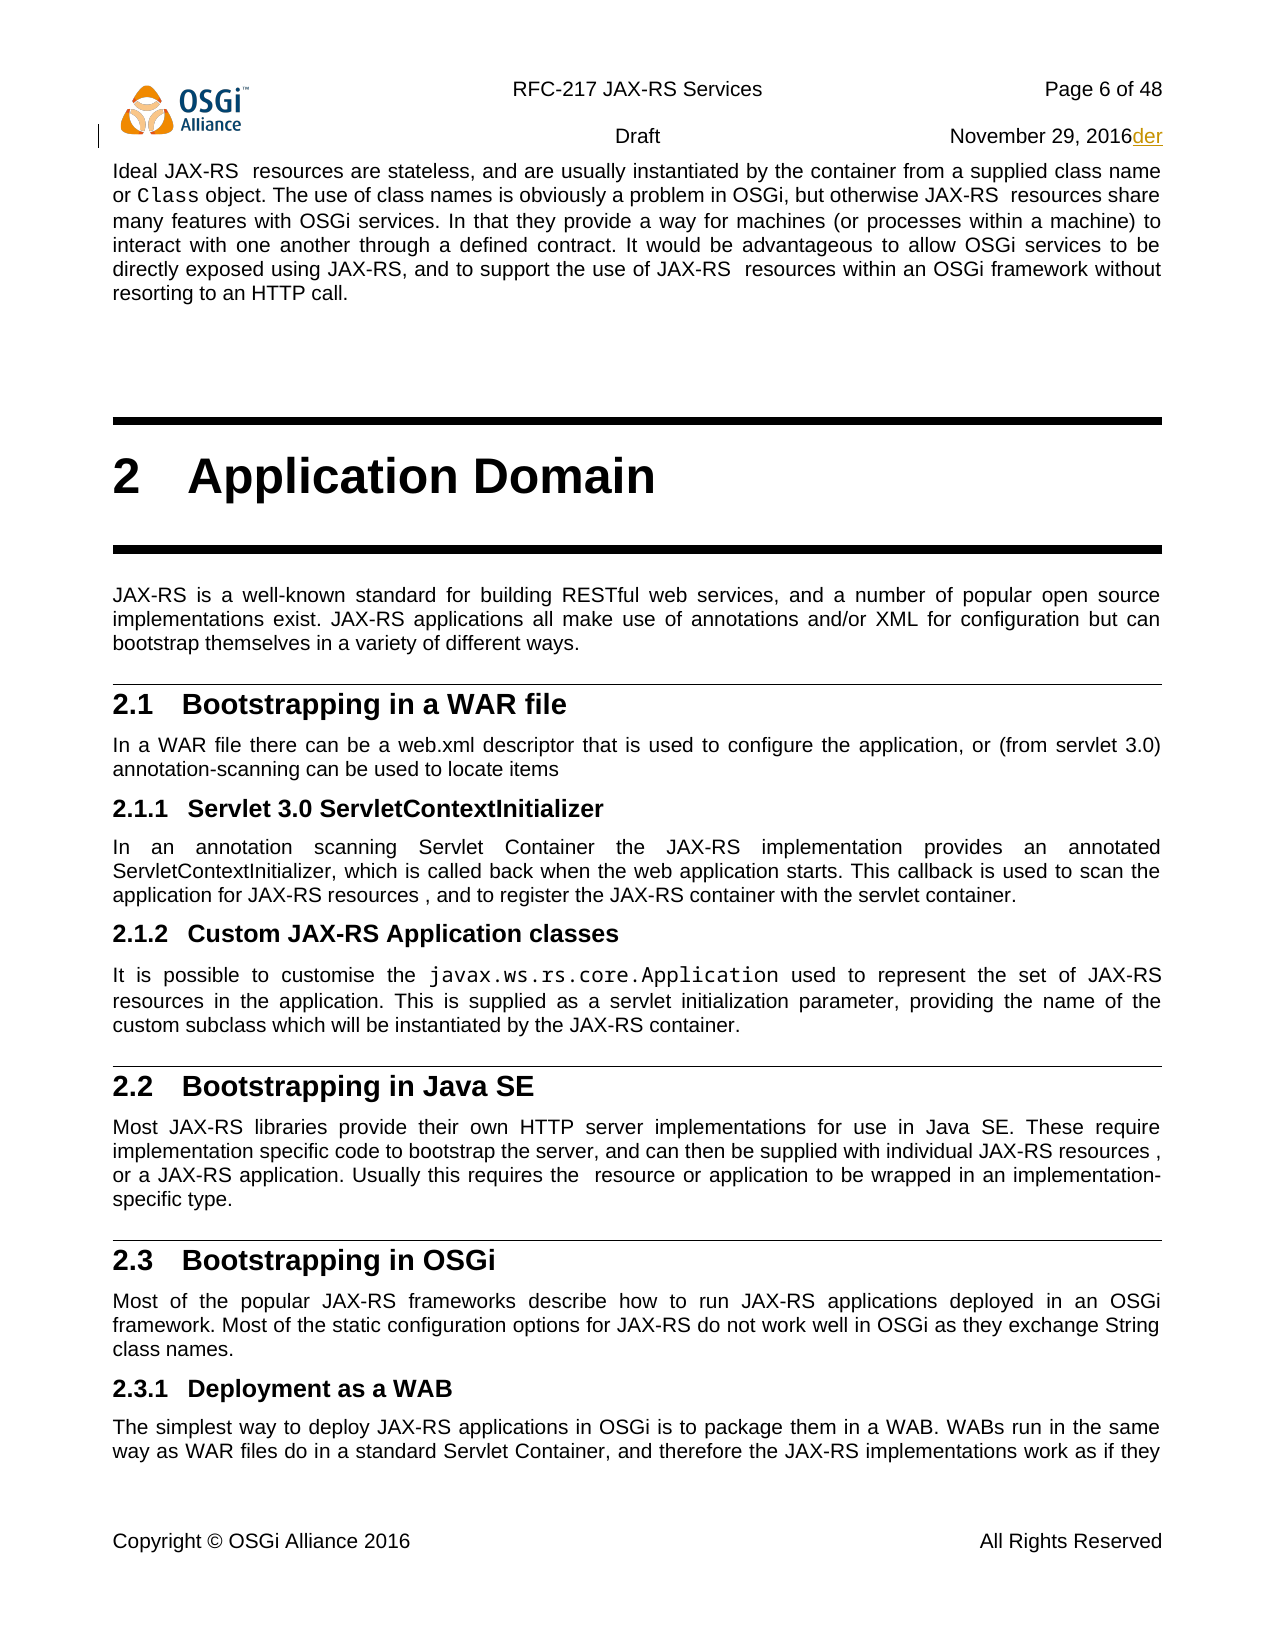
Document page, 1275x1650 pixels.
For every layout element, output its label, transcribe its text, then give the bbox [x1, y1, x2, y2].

subtitle Application Domain [112, 418, 1162, 554]
subtitle Deployment as a WAB [112, 1374, 1162, 1402]
subtitle Bootstrapping in a WAR file [112, 685, 1162, 721]
text In a WAR file there can be a web.xml descriptor that is used to configure the application, or (from servlet 3.0) annotation-scanning can be used to locate items [112, 733, 1162, 781]
text Most of the popular JAX-RS frameworks describe how to run JAX-RS applications deployed in an OSGi framework. Most of the static configuration options for JAX-RS do not work well in OSGi as they exchange String class names. [112, 1289, 1162, 1361]
text The simplest way to deploy JAX-RS applications in OSGi is to package them in a WAB. WABs run in the same way as WAR files do in a standard Servlet Container, and therefore the JAX-RS implementations work as if they [112, 1415, 1162, 1463]
subtitle Bootstrapping in OSGi [112, 1241, 1162, 1277]
text In an annotation scanning Servlet Container the JAX-RS implementation provides an annotated ServletContextInitializer, which is called back when the web application starts. This callback is used to scan the application for JAX-RS resources , and to register the JAX-RS container with the servlet container. [112, 835, 1162, 907]
subtitle Servlet 3.0 ServletContextInitializer [112, 793, 1162, 822]
subtitle Bootstrapping in Java SE [112, 1067, 1162, 1103]
text Ideal JAX-RS resources are stateless, and are usually instantiated by the container from a supplied class name or Class object. The use of class names is obviously a problem in OSGi, but otherwise JAX-RS resources share many features with OSGi services. In that they provide a way for machines (or processes within a machine) to interact with one another through a defined contract. It would be advantageous to allow OSGi services to be directly exposed using JAX-RS, and to support the use of JAX-RS resources within an OSGi framework without resorting to an HTTP call. [112, 159, 1162, 304]
text Most JAX-RS libraries provide their own HTTP server implementations for use in Java SE. These require implementation specific code to bootstrap the server, and can then be supplied with individual JAX-RS resources , or a JAX-RS application. Usually this requires the resource or application to be wrapped in an implementation-specific type. [112, 1115, 1162, 1211]
text It is possible to customise the javax.ws.rs.core.Application used to represent the set of JAX-RS resources in the application. This is supplied as a servlet initialization parameter, providing the name of the custom subclass which will be instantiated by the JAX-RS container. [112, 960, 1162, 1037]
subtitle Custom JAX-RS Application classes [112, 919, 1162, 948]
text JAX-RS is a well-known standard for building RESTful web services, and a number of popular open source implementations exist. JAX-RS applications all make use of annotations and/or XML for configuration but can bootstrap themselves in a variety of different ways. [112, 583, 1162, 655]
picture [113, 78, 257, 142]
